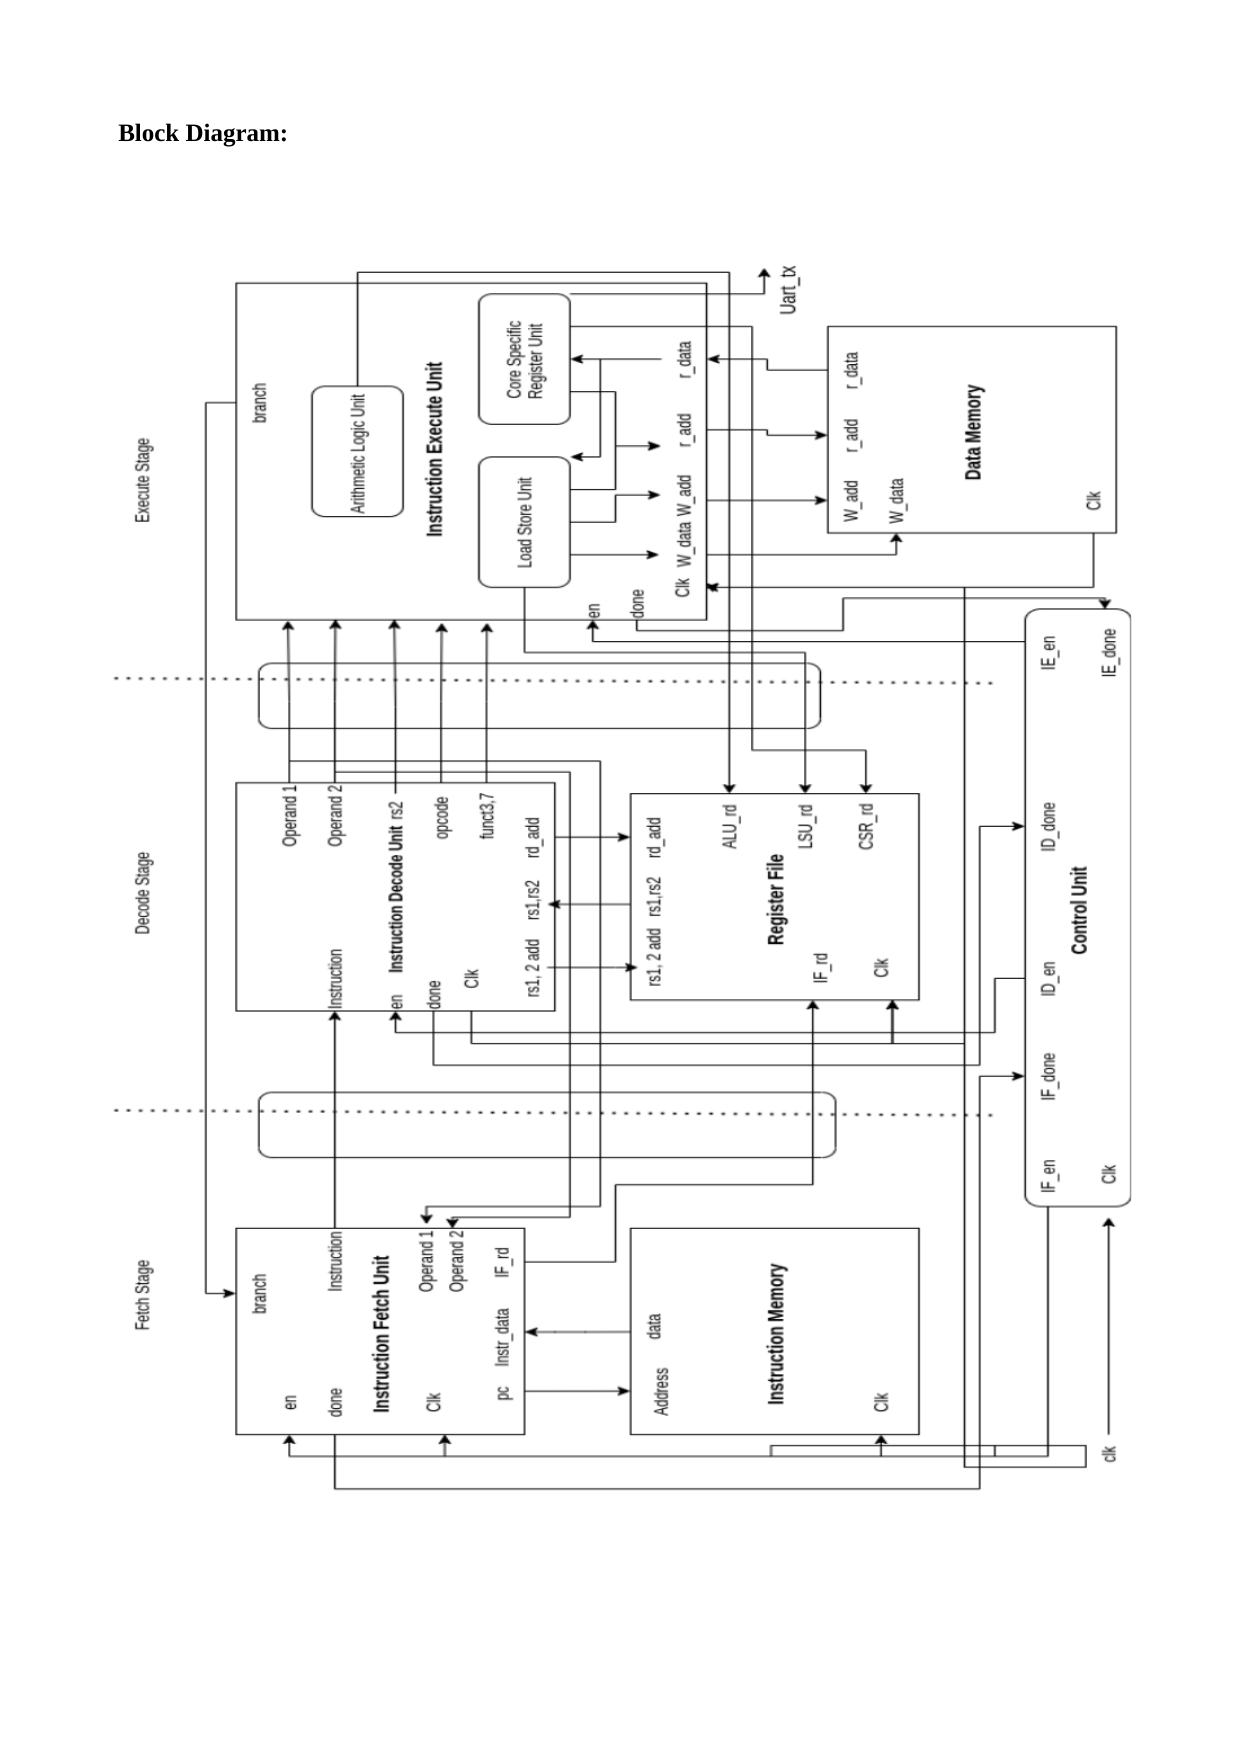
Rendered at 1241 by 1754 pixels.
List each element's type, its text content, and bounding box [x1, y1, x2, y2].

text Block Diagram: [118, 118, 1122, 147]
picture [111, 258, 1131, 1495]
